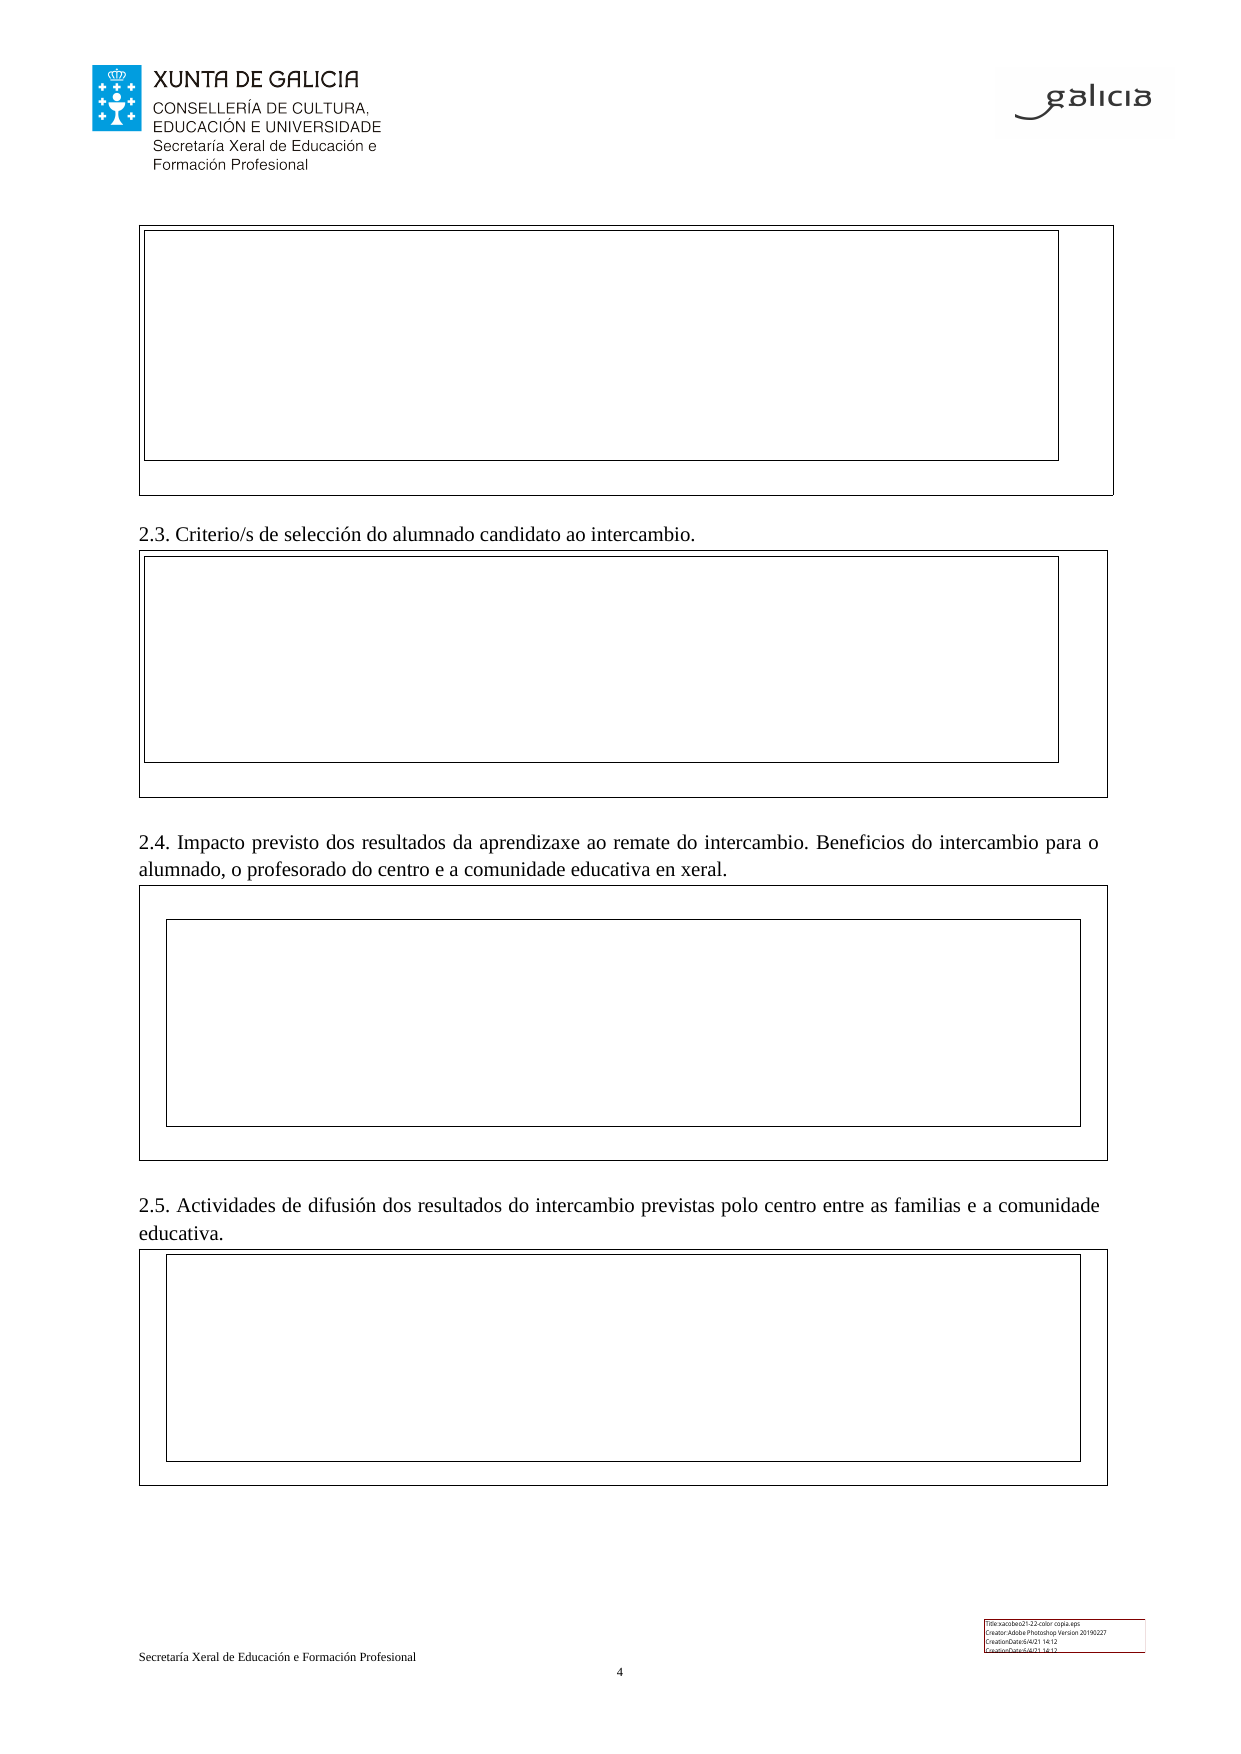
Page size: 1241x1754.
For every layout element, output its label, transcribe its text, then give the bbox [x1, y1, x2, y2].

table_header [140, 1250, 1107, 1485]
picture [109, 103, 124, 124]
text Secretaría Xeral de Educación e Formación Profesional [139, 1650, 1101, 1664]
list 2.3. Criterio/s de selección do alumnado candidato ao intercambio. [139, 522, 1101, 546]
table_header [140, 551, 1107, 797]
picture [128, 98, 135, 105]
table_header [140, 226, 1113, 495]
table_header [140, 886, 1107, 1160]
list 2.4. Impacto previsto dos resultados da aprendizaxe ao remate do intercambio. Beneficios do intercambio para o alumnado, o profesorado do centro e a comunidade educativa en xeral. [139, 830, 1101, 881]
text 2.5. Actividades de difusión dos resultados do intercambio previstas polo centro entre as familias e a comunidade educativa. [139, 1193, 1101, 1245]
picture [99, 98, 106, 105]
picture [92, 65, 381, 170]
